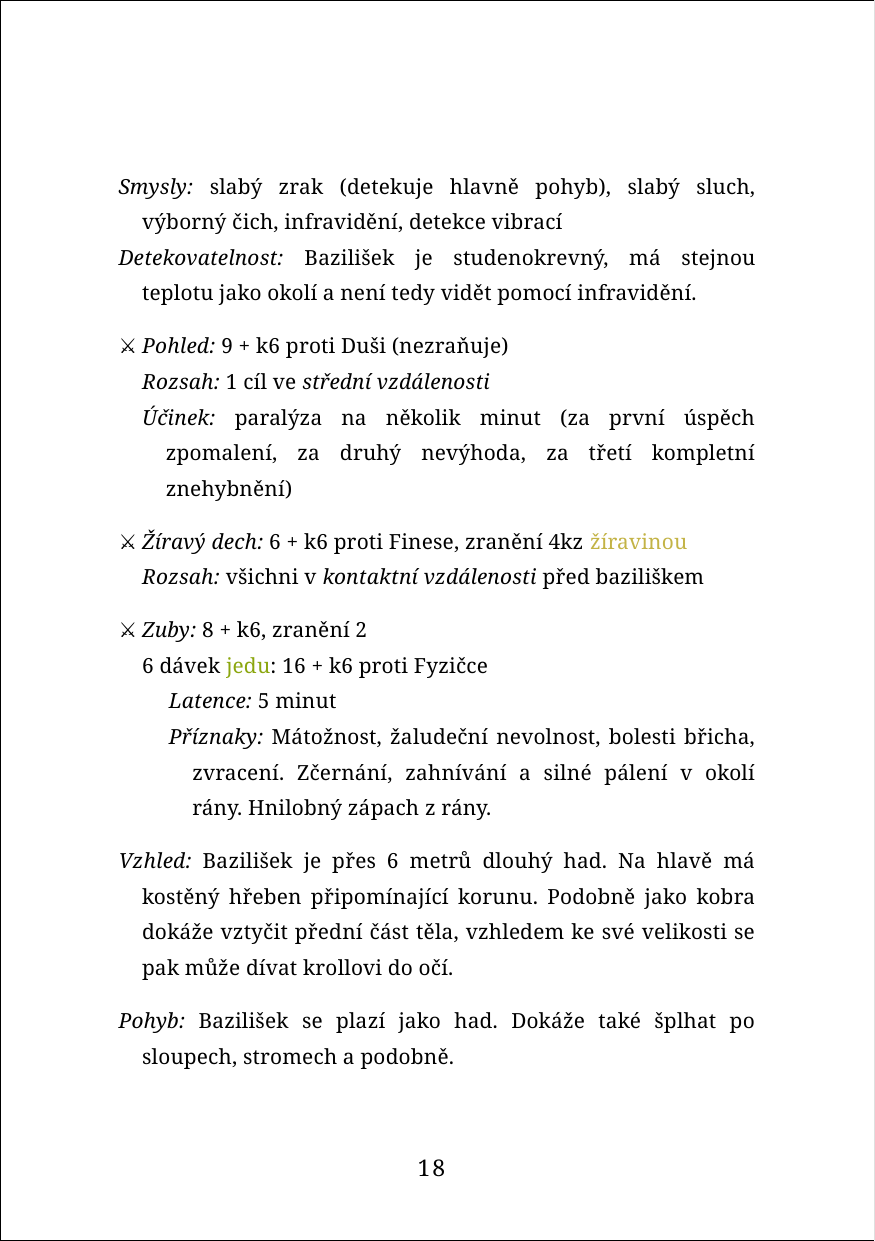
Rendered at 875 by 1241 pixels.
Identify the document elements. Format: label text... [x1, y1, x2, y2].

text Příznaky: Mátožnost, žaludeční nevolnost, bolesti břicha, zvracení. Zčernání, zahnívání a silné pálení v okolí rány. Hnilobný zápach z rány. [168, 722, 756, 822]
text Účinek: paralýza na několik minut (za první úspěch zpomalení, za druhý nevýhoda, za třetí kompletní znehybnění) [142, 403, 756, 502]
text 6 dávek jedu: 16 + k6 proti Fyzičce [142, 651, 756, 679]
text Smysly: slabý zrak (detekuje hlavně pohyb), slabý sluch, výborný čich, infravidění, detekce vibrací [118, 172, 756, 236]
text Latence: 5 minut [168, 687, 756, 715]
text ⚔ Žíravý dech: 6 + k6 proti Finese, zranění 4kz žíravinou [118, 527, 756, 555]
text Pohyb: Bazilišek se plazí jako had. Dokáže také šplhat po sloupech, stromech a podobně. [118, 1006, 756, 1070]
text Vzhled: Bazilišek je přes 6 metrů dlouhý had. Na hlavě má kostěný hřeben připomínající korunu. Podobně jako kobra dokáže vztyčit přední část těla, vzhledem ke své velikosti se pak může dívat krollovi do očí. [118, 846, 756, 981]
text Detekovatelnost: Bazilišek je studenokrevný, má stejnou teplotu jako okolí a není tedy vidět pomocí infravidění. [118, 243, 756, 307]
text ⚔ Pohled: 9 + k6 proti Duši (nezraňuje) [118, 332, 756, 360]
text ⚔ Zuby: 8 + k6, zranění 2 [118, 616, 756, 644]
text Rozsah: 1 cíl ve střední vzdálenosti [142, 367, 756, 396]
text Rozsah: všichni v kontaktní vzdálenosti před baziliškem [142, 562, 756, 591]
